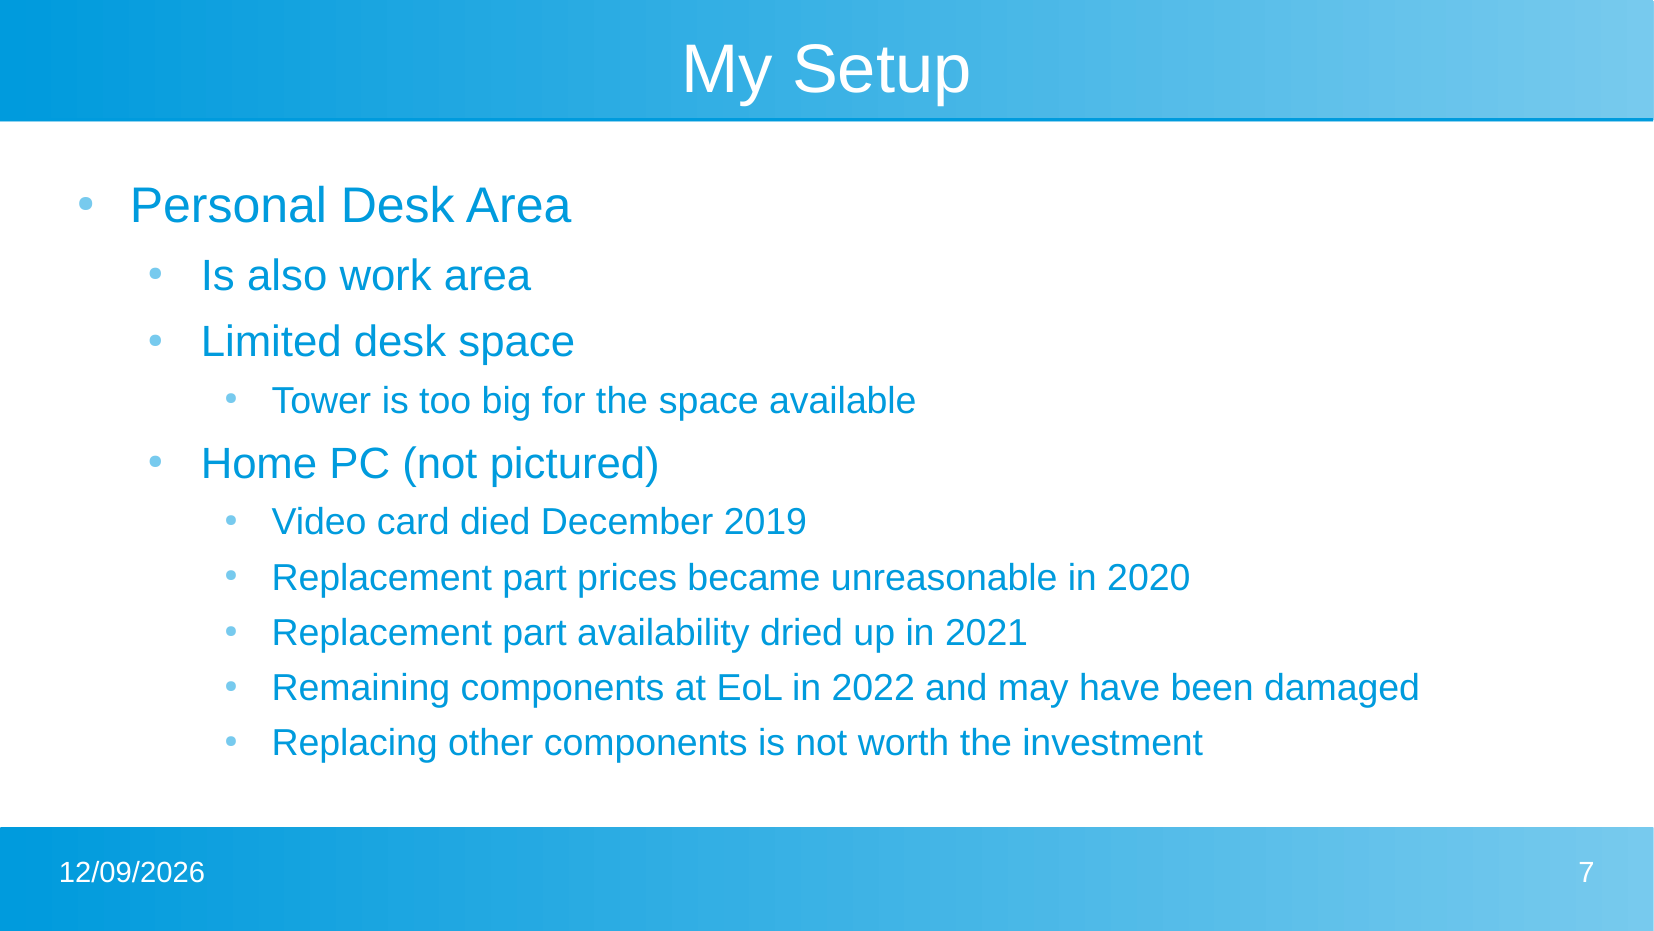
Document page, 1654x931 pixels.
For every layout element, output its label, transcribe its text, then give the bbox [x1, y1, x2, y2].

list Personal Desk Area Is also work area Limited desk space Tower is too big for the space available Home PC (not pictured) Video card died December 2019 Replacement part prices became unreasonable in 2020 Replacement part availability dried up in 2021 Remaining components at EoL in 2022 and may have been damaged Replacing other components is not worth the investment [59, 177, 1595, 768]
title My Setup [59, 29, 1595, 108]
